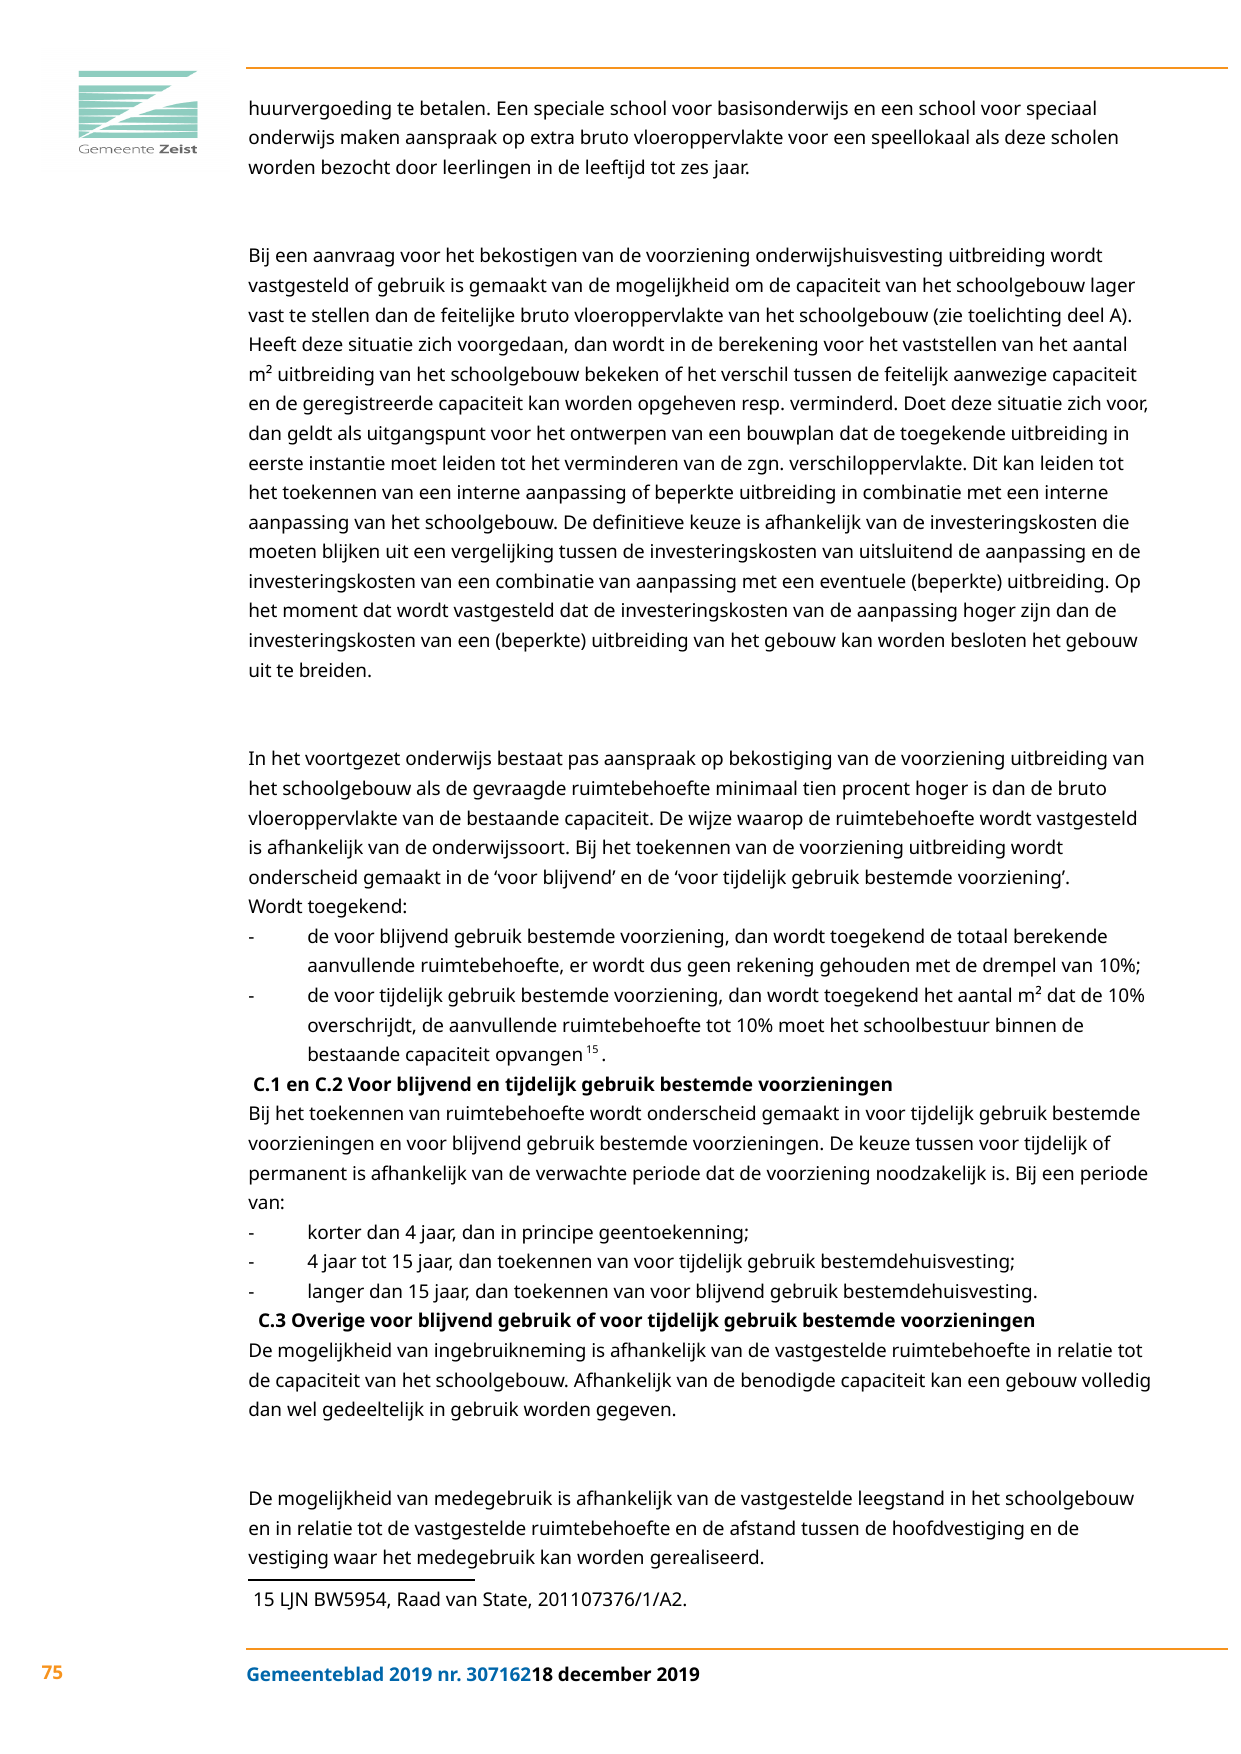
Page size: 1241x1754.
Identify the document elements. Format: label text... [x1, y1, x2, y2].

text Bij het toekennen van ruimtebehoefte wordt onderscheid gemaakt in voor tijdelijk gebruik bestemde voorzieningen en voor blijvend gebruik bestemde voorzieningen. De keuze tussen voor tijdelijk of permanent is afhankelijk van de verwachte periode dat de voorziening noodzakelijk is. Bij een periode van: [248, 1101, 1152, 1215]
text In het voortgezet onderwijs bestaat pas aanspraak op bekostiging van de voorziening uitbreiding van het schoolgebouw als de gevraagde ruimtebehoefte minimaal tien procent hoger is dan de bruto vloeroppervlakte van de bestaande capaciteit. De wijze waarop de ruimtebehoefte wordt vastgesteld is afhankelijk van de onderwijssoort. Bij het toekennen van de voorziening uitbreiding wordt onderscheid gemaakt in de ‘voor blijvend’ en de ‘voor tijdelijk gebruik bestemde voorziening’. Wordt toegekend: [248, 746, 1152, 919]
list de voor blijvend gebruik bestemde voorziening, dan wordt toegekend de totaal berekende aanvullende ruimtebehoefte, er wordt dus geen rekening gehouden met de drempel van 10%; [248, 923, 1152, 978]
text C.3 Overige voor blijvend gebruik of voor tijdelijk gebruik bestemde voorzieningen [248, 1308, 1152, 1333]
text C.1 en C.2 Voor blijvend en tijdelijk gebruik bestemde voorzieningen [248, 1071, 1152, 1097]
text Bij een aanvraag voor het bekostigen van de voorziening onderwijshuisvesting uitbreiding wordt vastgesteld of gebruik is gemaakt van de mogelijkheid om de capaciteit van het schoolgebouw lager vast te stellen dan de feitelijke bruto vloeroppervlakte van het schoolgebouw (zie toelichting deel A). Heeft deze situatie zich voorgedaan, dan wordt in de berekening voor het vaststellen van het aantal m² uitbreiding van het schoolgebouw bekeken of het verschil tussen de feitelijk aanwezige capaciteit en de geregistreerde capaciteit kan worden opgeheven resp. verminderd. Doet deze situatie zich voor, dan geldt als uitgangspunt voor het ontwerpen van een bouwplan dat de toegekende uitbreiding in eerste instantie moet leiden tot het verminderen van de zgn. verschiloppervlakte. Dit kan leiden tot het toekennen van een interne aanpassing of beperkte uitbreiding in combinatie met een interne aanpassing van het schoolgebouw. De definitieve keuze is afhankelijk van de investeringskosten die moeten blijken uit een vergelijking tussen de investeringskosten van uitsluitend de aanpassing en de investeringskosten van een combinatie van aanpassing met een eventuele (beperkte) uitbreiding. Op het moment dat wordt vastgesteld dat de investeringskosten van de aanpassing hoger zijn dan de investeringskosten van een (beperkte) uitbreiding van het gebouw kan worden besloten het gebouw uit te breiden. [248, 243, 1152, 683]
text De mogelijkheid van ingebruikneming is afhankelijk van de vastgestelde ruimtebehoefte in relatie tot de capaciteit van het schoolgebouw. Afhankelijk van de benodigde capaciteit kan een gebouw volledig dan wel gedeeltelijk in gebruik worden gegeven. [248, 1337, 1152, 1422]
picture [41, 47, 231, 172]
text huurvergoeding te betalen. Een speciale school voor basisonderwijs en een school voor speciaal onderwijs maken aanspraak op extra bruto vloeroppervlakte voor een speellokaal als deze scholen worden bezocht door leerlingen in de leeftijd tot zes jaar. [248, 95, 1152, 180]
list 4 jaar tot 15 jaar, dan toekennen van voor tijdelijk gebruik bestemdehuisvesting; [248, 1248, 1152, 1274]
text De mogelijkheid van medegebruik is afhankelijk van de vastgestelde leegstand in het schoolgebouw en in relatie tot de vastgestelde ruimtebehoefte en de afstand tussen de hoofdvestiging en de vestiging waar het medegebruik kan worden gerealiseerd. [248, 1485, 1152, 1570]
list LJN BW5954, Raad van State, 201107376/1/A2. [248, 1586, 1152, 1612]
list de voor tijdelijk gebruik bestemde voorziening, dan wordt toegekend het aantal m² dat de 10% overschrijdt, de aanvullende ruimtebehoefte tot 10% moet het schoolbestuur binnen de bestaande capaciteit opvangen. [248, 982, 1152, 1067]
list langer dan 15 jaar, dan toekennen van voor blijvend gebruik bestemdehuisvesting. [248, 1278, 1152, 1304]
list korter dan 4 jaar, dan in principe geentoekenning; [248, 1219, 1152, 1245]
